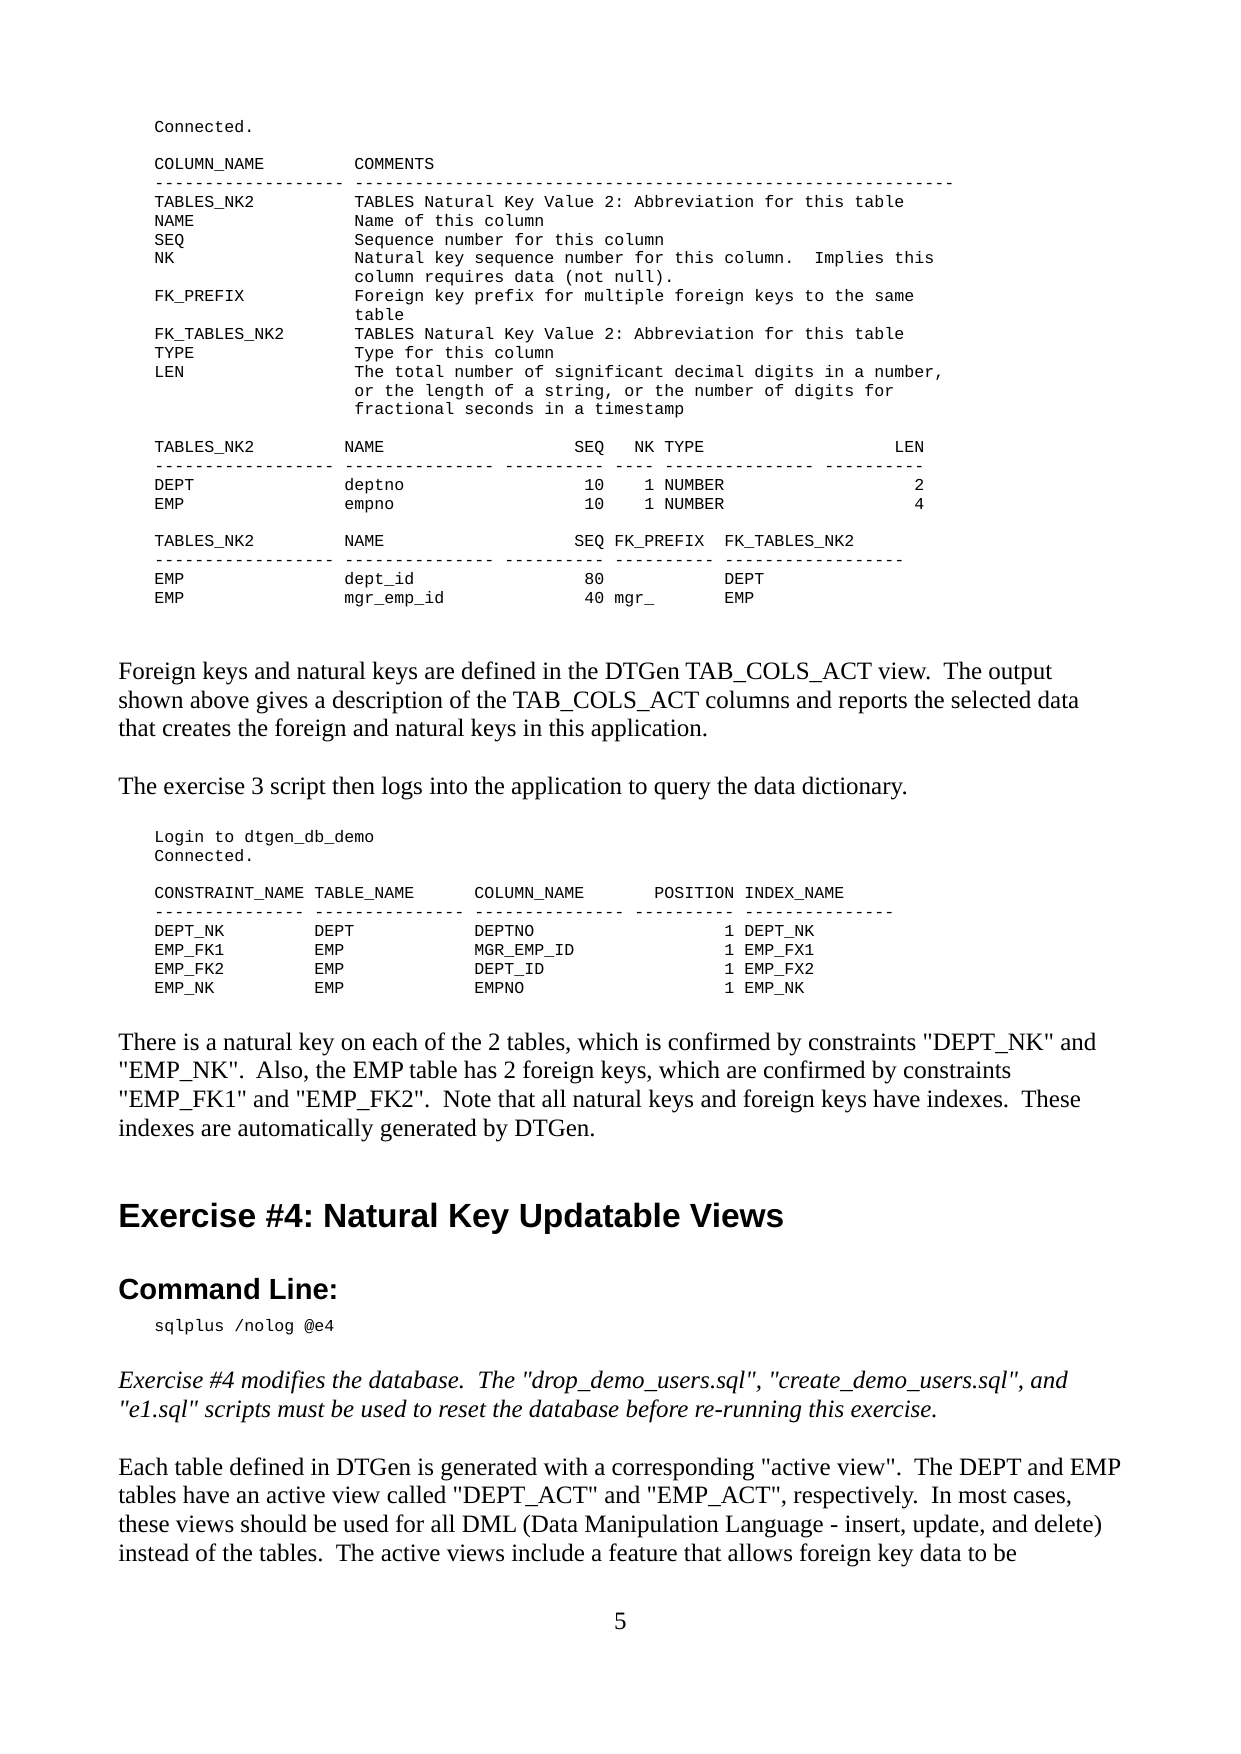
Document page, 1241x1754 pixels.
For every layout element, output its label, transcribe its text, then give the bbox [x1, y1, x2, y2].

text TABLES_NK2 NAME SEQ NK TYPE LEN [154, 439, 1086, 457]
text DEPT deptno 10 1 NUMBER 2 [154, 476, 1086, 495]
text EMP dept_id 80 DEPT [154, 571, 1086, 589]
text TABLES_NK2 NAME SEQ FK_PREFIX FK_TABLES_NK2 [154, 533, 1086, 552]
text ------------------- ------------------------------------------------------------ [154, 175, 1086, 193]
text TYPE Type for this column [154, 344, 1086, 363]
text sqlplus /nolog @e4 [154, 1318, 1086, 1337]
text NK Natural key sequence number for this column. Implies this [154, 250, 1086, 269]
text column requires data (not null). [154, 269, 1086, 288]
text There is a natural key on each of the 2 tables, which is confirmed by constraints "DEPT_NK" and "EMP_NK". Also, the EMP table has 2 foreign keys, which are confirmed by constraints "EMP_FK1" and "EMP_FK2". Note that all natural keys and foreign keys have indexes. These indexes are automatically generated by DTGen. [118, 1027, 1122, 1142]
text Login to dtgen_db_demo [154, 828, 1086, 847]
text CONSTRAINT_NAME TABLE_NAME COLUMN_NAME POSITION INDEX_NAME [154, 885, 1086, 904]
text EMP_FK2 EMP DEPT_ID 1 EMP_FX2 [154, 960, 1086, 979]
text DEPT_NK DEPT DEPTNO 1 DEPT_NK [154, 923, 1086, 942]
text NAME Name of this column [154, 212, 1086, 231]
subtitle Exercise #4: Natural Key Updatable Views [118, 1196, 1122, 1234]
text Exercise #4 modifies the database. The "drop_demo_users.sql", "create_demo_users.sql", and "e1.sql" scripts must be used to reset the database before re-running this exercise. [118, 1365, 1122, 1423]
text table [154, 307, 1086, 326]
text FK_PREFIX Foreign key prefix for multiple foreign keys to the same [154, 288, 1086, 307]
text SEQ Sequence number for this column [154, 231, 1086, 250]
text TABLES_NK2 TABLES Natural Key Value 2: Abbreviation for this table [154, 193, 1086, 212]
text The exercise 3 script then logs into the application to query the data dictionary. [118, 771, 1122, 800]
text LEN The total number of significant decimal digits in a number, [154, 363, 1086, 382]
text EMP_NK EMP EMPNO 1 EMP_NK [154, 979, 1086, 998]
text EMP empno 10 1 NUMBER 4 [154, 495, 1086, 514]
text ------------------ --------------- ---------- ---- --------------- ---------- [154, 457, 1086, 476]
text Connected. [154, 118, 1086, 137]
text EMP_FK1 EMP MGR_EMP_ID 1 EMP_FX1 [154, 942, 1086, 960]
text --------------- --------------- --------------- ---------- --------------- [154, 904, 1086, 923]
text Connected. [154, 847, 1086, 866]
text fractional seconds in a timestamp [154, 401, 1086, 420]
text Each table defined in DTGen is generated with a corresponding "active view". The DEPT and EMP tables have an active view called "DEPT_ACT" and "EMP_ACT", respectively. In most cases, these views should be used for all DML (Data Manipulation Language - insert, update, and delete) instead of the tables. The active views include a feature that allows foreign key data to be [118, 1452, 1122, 1567]
text FK_TABLES_NK2 TABLES Natural Key Value 2: Abbreviation for this table [154, 326, 1086, 344]
text COLUMN_NAME COMMENTS [154, 156, 1086, 175]
text ------------------ --------------- ---------- ---------- ------------------ [154, 552, 1086, 571]
subtitle Command Line: [118, 1272, 1122, 1305]
text or the length of a string, or the number of digits for [154, 382, 1086, 401]
text EMP mgr_emp_id 40 mgr_ EMP [154, 589, 1086, 608]
text Foreign keys and natural keys are defined in the DTGen TAB_COLS_ACT view. The output shown above gives a description of the TAB_COLS_ACT columns and reports the selected data that creates the foreign and natural keys in this application. [118, 656, 1122, 742]
